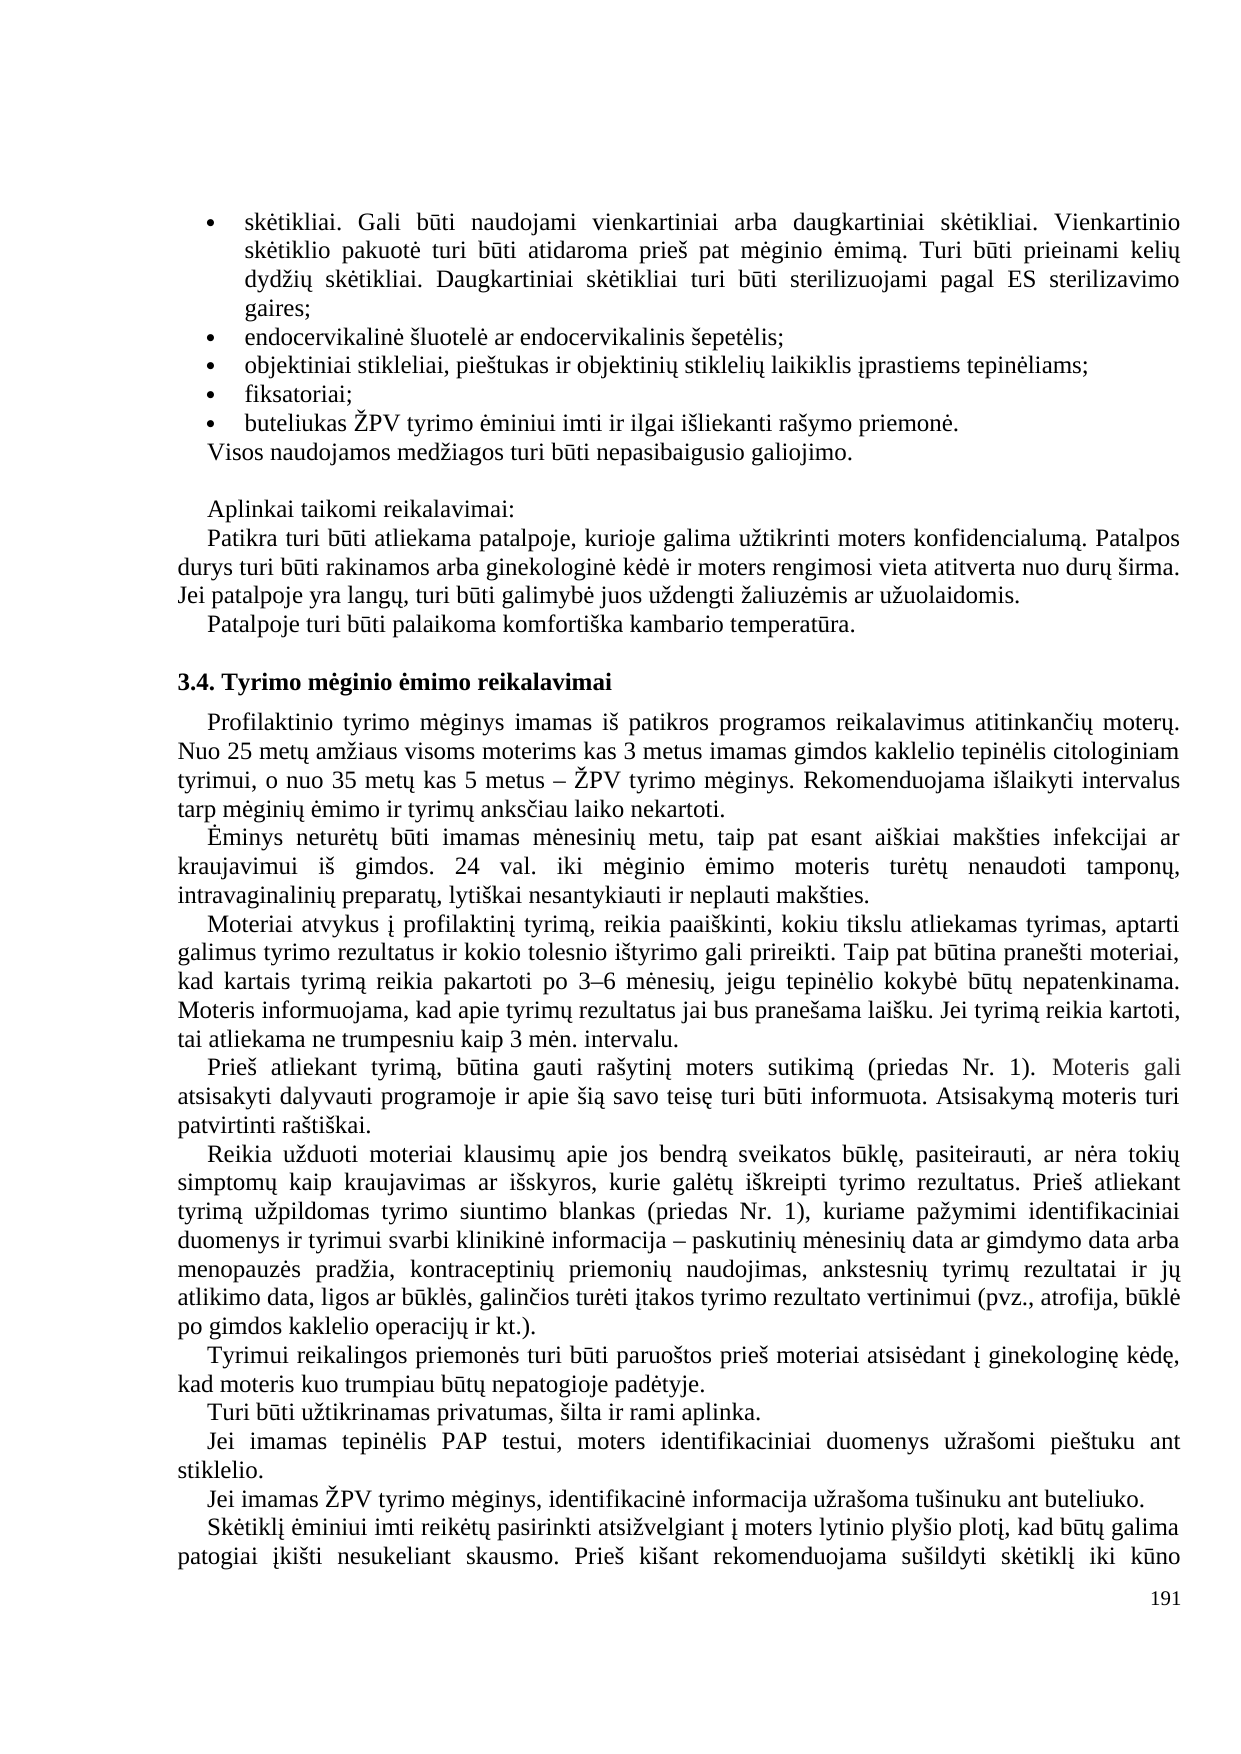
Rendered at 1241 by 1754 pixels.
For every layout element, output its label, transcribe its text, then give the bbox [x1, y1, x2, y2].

text Patalpoje turi būti palaikoma komfortiška kambario temperatūra. [177, 609, 1181, 638]
text Jei imamas tepinėlis PAP testui, moters identifikaciniai duomenys užrašomi pieštuku ant stiklelio. [177, 1426, 1181, 1484]
text Ėminys neturėtų būti imamas mėnesinių metu, taip pat esant aiškiai makšties infekcijai ar kraujavimui iš gimdos. 24 val. iki mėginio ėmimo moteris turėtų nenaudoti tamponų, intravaginalinių preparatų, lytiškai nesantykiauti ir neplauti makšties. [177, 822, 1181, 909]
text  skėtikliai. Gali būti naudojami vienkartiniai arba daugkartiniai skėtikliai. Vienkartinio skėtiklio pakuotė turi būti atidaroma prieš pat mėginio ėmimą. Turi būti prieinami kelių dydžių skėtikliai. Daugkartiniai skėtikliai turi būti sterilizuojami pagal ES sterilizavimo gaires; [207, 207, 1181, 322]
text  objektiniai stikleliai, pieštukas ir objektinių stiklelių laikiklis įprastiems tepinėliams; [207, 350, 1181, 379]
text Aplinkai taikomi reikalavimai: [177, 494, 1181, 523]
text Tyrimui reikalingos priemonės turi būti paruoštos prieš moteriai atsisėdant į ginekologinę kėdę, kad moteris kuo trumpiau būtų nepatogioje padėtyje. [177, 1340, 1181, 1397]
text Moteriai atvykus į profilaktinį tyrimą, reikia paaiškinti, kokiu tikslu atliekamas tyrimas, aptarti galimus tyrimo rezultatus ir kokio tolesnio ištyrimo gali prireikti. Taip pat būtina pranešti moteriai, kad kartais tyrimą reikia pakartoti po 3–6 mėnesių, jeigu tepinėlio kokybė būtų nepatenkinama. Moteris informuojama, kad apie tyrimų rezultatus jai bus pranešama laišku. Jei tyrimą reikia kartoti, tai atliekama ne trumpesniu kaip 3 mėn. intervalu. [177, 909, 1181, 1052]
text Jei imamas ŽPV tyrimo mėginys, identifikacinė informacija užrašoma tušinuku ant buteliuko. [177, 1484, 1181, 1512]
text Turi būti užtikrinamas privatumas, šilta ir rami aplinka. [177, 1397, 1181, 1426]
text Patikra turi būti atliekama patalpoje, kurioje galima užtikrinti moters konfidencialumą. Patalpos durys turi būti rakinamos arba ginekologinė kėdė ir moters rengimosi vieta atitverta nuo durų širma. Jei patalpoje yra langų, turi būti galimybė juos uždengti žaliuzėmis ar užuolaidomis. [177, 523, 1181, 609]
text  endocervikalinė šluotelė ar endocervikalinis šepetėlis; [207, 322, 1181, 350]
text Profilaktinio tyrimo mėginys imamas iš patikros programos reikalavimus atitinkančių moterų. Nuo 25 metų amžiaus visoms moterims kas 3 metus imamas gimdos kaklelio tepinėlis citologiniam tyrimui, o nuo 35 metų kas 5 metus – ŽPV tyrimo mėginys. Rekomenduojama išlaikyti intervalus tarp mėginių ėmimo ir tyrimų anksčiau laiko nekartoti. [177, 707, 1181, 822]
subtitle 3.4. Tyrimo mėginio ėmimo reikalavimai [177, 667, 1181, 695]
text Visos naudojamos medžiagos turi būti nepasibaigusio galiojimo. [177, 437, 1181, 465]
text Prieš atliekant tyrimą, būtina gauti rašytinį moters sutikimą (priedas Nr. 1). Moteris gali atsisakyti dalyvauti programoje ir apie šią savo teisę turi būti informuota. Atsisakymą moteris turi patvirtinti raštiškai. [177, 1052, 1181, 1139]
text  fiksatoriai; [207, 379, 1181, 408]
text  buteliukas ŽPV tyrimo ėminiui imti ir ilgai išliekanti rašymo priemonė. [207, 408, 1181, 437]
text Skėtiklį ėminiui imti reikėtų pasirinkti atsižvelgiant į moters lytinio plyšio plotį, kad būtų galima patogiai įkišti nesukeliant skausmo. Prieš kišant rekomenduojama sušildyti skėtiklį iki kūno [177, 1512, 1181, 1570]
text Reikia užduoti moteriai klausimų apie jos bendrą sveikatos būklę, pasiteirauti, ar nėra tokių simptomų kaip kraujavimas ar išskyros, kurie galėtų iškreipti tyrimo rezultatus. Prieš atliekant tyrimą užpildomas tyrimo siuntimo blankas (priedas Nr. 1), kuriame pažymimi identifikaciniai duomenys ir tyrimui svarbi klinikinė informacija – paskutinių mėnesinių data ar gimdymo data arba menopauzės pradžia, kontraceptinių priemonių naudojimas, ankstesnių tyrimų rezultatai ir jų atlikimo data, ligos ar būklės, galinčios turėti įtakos tyrimo rezultato vertinimui (pvz., atrofija, būklė po gimdos kaklelio operacijų ir kt.). [177, 1139, 1181, 1340]
